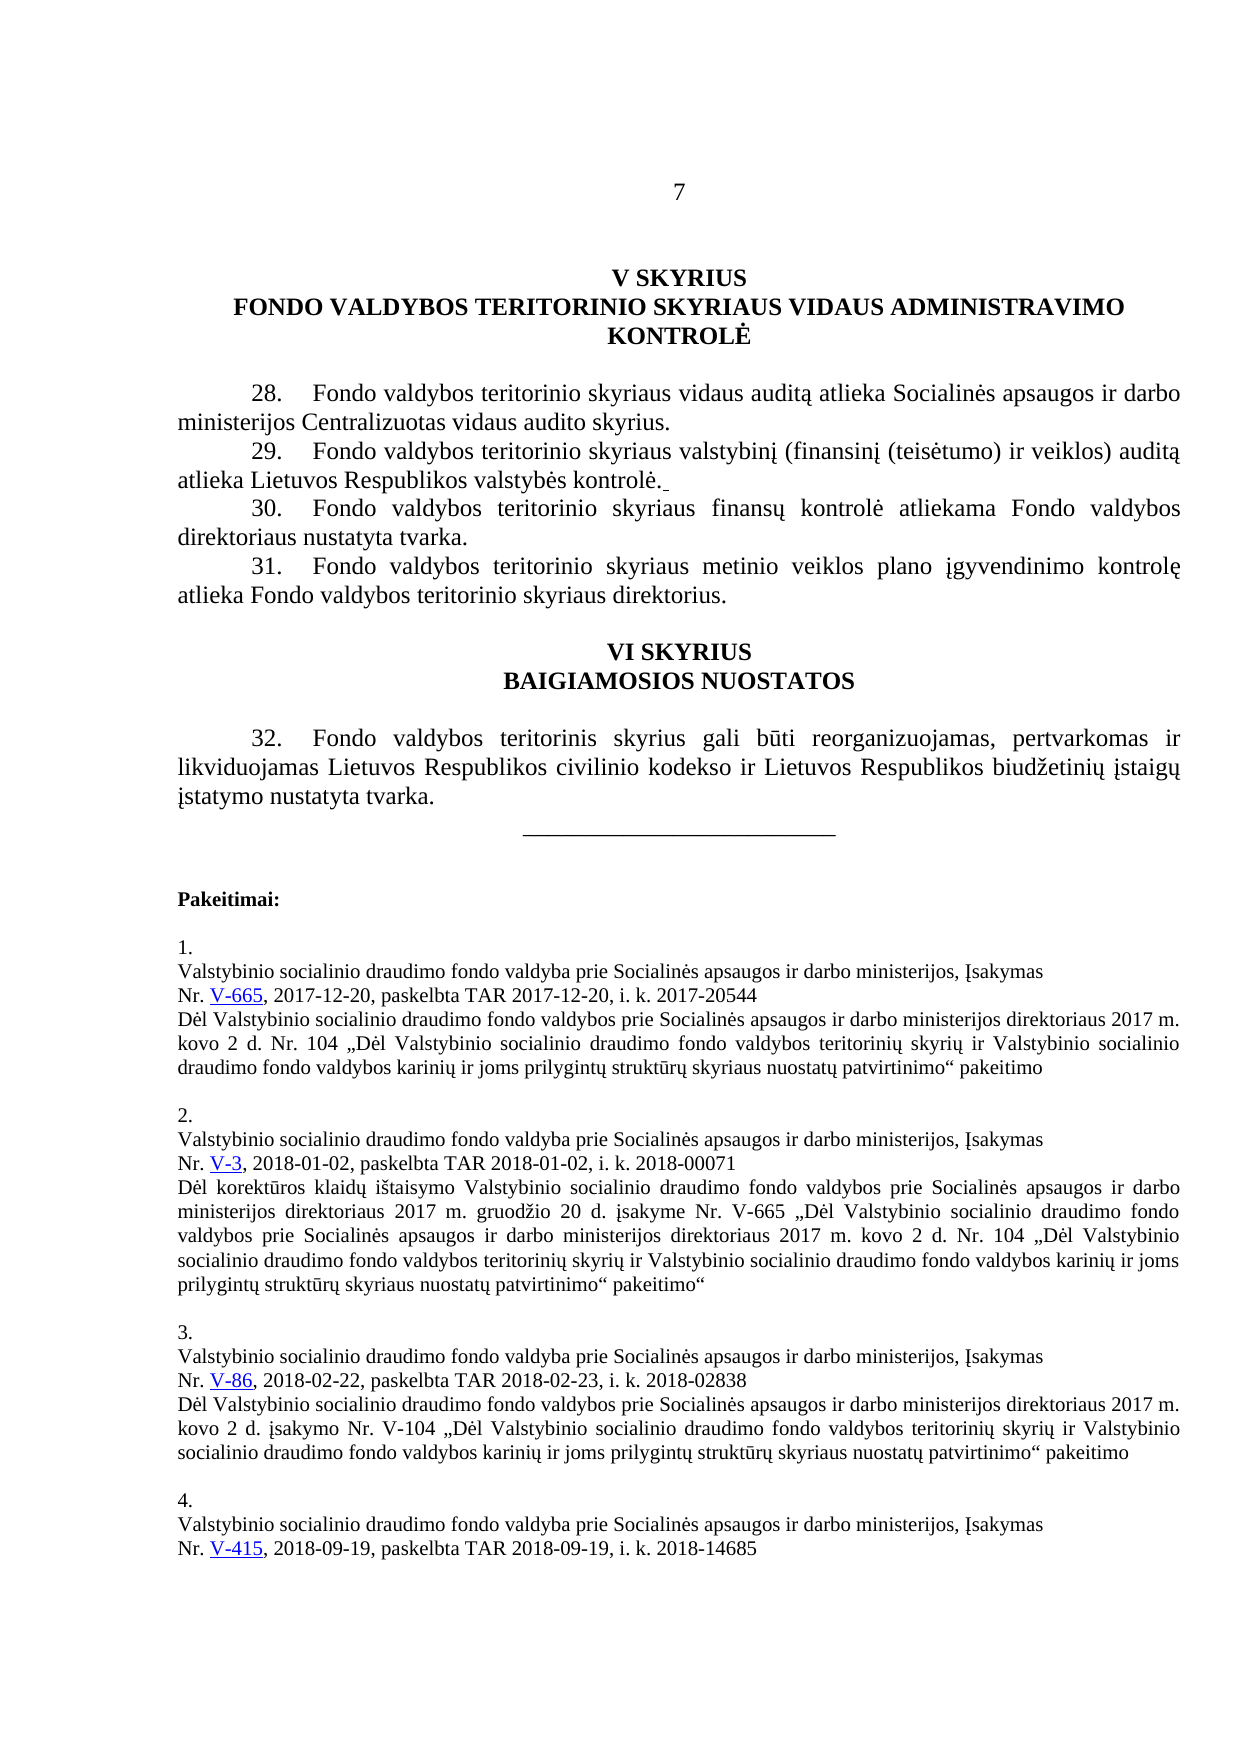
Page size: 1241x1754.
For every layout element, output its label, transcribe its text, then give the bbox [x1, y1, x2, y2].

text VI SKYRIUS [177, 637, 1181, 666]
text V SKYRIUS [177, 263, 1181, 292]
text Nr. V-415, 2018-09-19, paskelbta TAR 2018-09-19, i. k. 2018-14685 [177, 1536, 1181, 1560]
text Nr. V-665, 2017-12-20, paskelbta TAR 2017-12-20, i. k. 2017-20544 [177, 983, 1181, 1007]
text _________________________ [177, 810, 1181, 838]
text 1. [177, 935, 1181, 959]
text Valstybinio socialinio draudimo fondo valdyba prie Socialinės apsaugos ir darbo ministerijos, Įsakymas [177, 959, 1181, 983]
text BAIGIAMOSIOS NUOSTATOS [177, 666, 1181, 695]
text 2. [177, 1103, 1181, 1127]
text Valstybinio socialinio draudimo fondo valdyba prie Socialinės apsaugos ir darbo ministerijos, Įsakymas [177, 1127, 1181, 1151]
text 4. [177, 1488, 1181, 1512]
text Nr. V-3, 2018-01-02, paskelbta TAR 2018-01-02, i. k. 2018-00071 [177, 1151, 1181, 1175]
text FONDO VALDYBOS TERITORINIO SKYRIAUS VIDAUS ADMINISTRAVIMO KONTROLĖ [177, 292, 1181, 350]
text Dėl Valstybinio socialinio draudimo fondo valdybos prie Socialinės apsaugos ir darbo ministerijos direktoriaus 2017 m. kovo 2 d. įsakymo Nr. V-104 „Dėl Valstybinio socialinio draudimo fondo valdybos teritorinių skyrių ir Valstybinio socialinio draudimo fondo valdybos karinių ir joms prilygintų struktūrų skyriaus nuostatų patvirtinimo“ pakeitimo [177, 1392, 1181, 1464]
text 3. [177, 1320, 1181, 1344]
text Pakeitimai: [177, 887, 1181, 911]
text Valstybinio socialinio draudimo fondo valdyba prie Socialinės apsaugos ir darbo ministerijos, Įsakymas [177, 1344, 1181, 1368]
text Dėl korektūros klaidų ištaisymo Valstybinio socialinio draudimo fondo valdybos prie Socialinės apsaugos ir darbo ministerijos direktoriaus 2017 m. gruodžio 20 d. įsakyme Nr. V-665 „Dėl Valstybinio socialinio draudimo fondo valdybos prie Socialinės apsaugos ir darbo ministerijos direktoriaus 2017 m. kovo 2 d. Nr. 104 „Dėl Valstybinio socialinio draudimo fondo valdybos teritorinių skyrių ir Valstybinio socialinio draudimo fondo valdybos karinių ir joms prilygintų struktūrų skyriaus nuostatų patvirtinimo“ pakeitimo“ [177, 1175, 1181, 1296]
text Dėl Valstybinio socialinio draudimo fondo valdybos prie Socialinės apsaugos ir darbo ministerijos direktoriaus 2017 m. kovo 2 d. Nr. 104 „Dėl Valstybinio socialinio draudimo fondo valdybos teritorinių skyrių ir Valstybinio socialinio draudimo fondo valdybos karinių ir joms prilygintų struktūrų skyriaus nuostatų patvirtinimo“ pakeitimo [177, 1007, 1181, 1079]
text 30. Fondo valdybos teritorinio skyriaus finansų kontrolė atliekama Fondo valdybos direktoriaus nustatyta tvarka. [177, 493, 1181, 551]
text 31. Fondo valdybos teritorinio skyriaus metinio veiklos plano įgyvendinimo kontrolę atlieka Fondo valdybos teritorinio skyriaus direktorius. [177, 551, 1181, 608]
text Valstybinio socialinio draudimo fondo valdyba prie Socialinės apsaugos ir darbo ministerijos, Įsakymas [177, 1512, 1181, 1536]
text 29. Fondo valdybos teritorinio skyriaus valstybinį (finansinį (teisėtumo) ir veiklos) auditą atlieka Lietuvos Respublikos valstybės kontrolė. [177, 436, 1181, 493]
text Nr. V-86, 2018-02-22, paskelbta TAR 2018-02-23, i. k. 2018-02838 [177, 1368, 1181, 1392]
text 28. Fondo valdybos teritorinio skyriaus vidaus auditą atlieka Socialinės apsaugos ir darbo ministerijos Centralizuotas vidaus audito skyrius. [177, 378, 1181, 436]
text 32. Fondo valdybos teritorinis skyrius gali būti reorganizuojamas, pertvarkomas ir likviduojamas Lietuvos Respublikos civilinio kodekso ir Lietuvos Respublikos biudžetinių įstaigų įstatymo nustatyta tvarka. [177, 723, 1181, 810]
